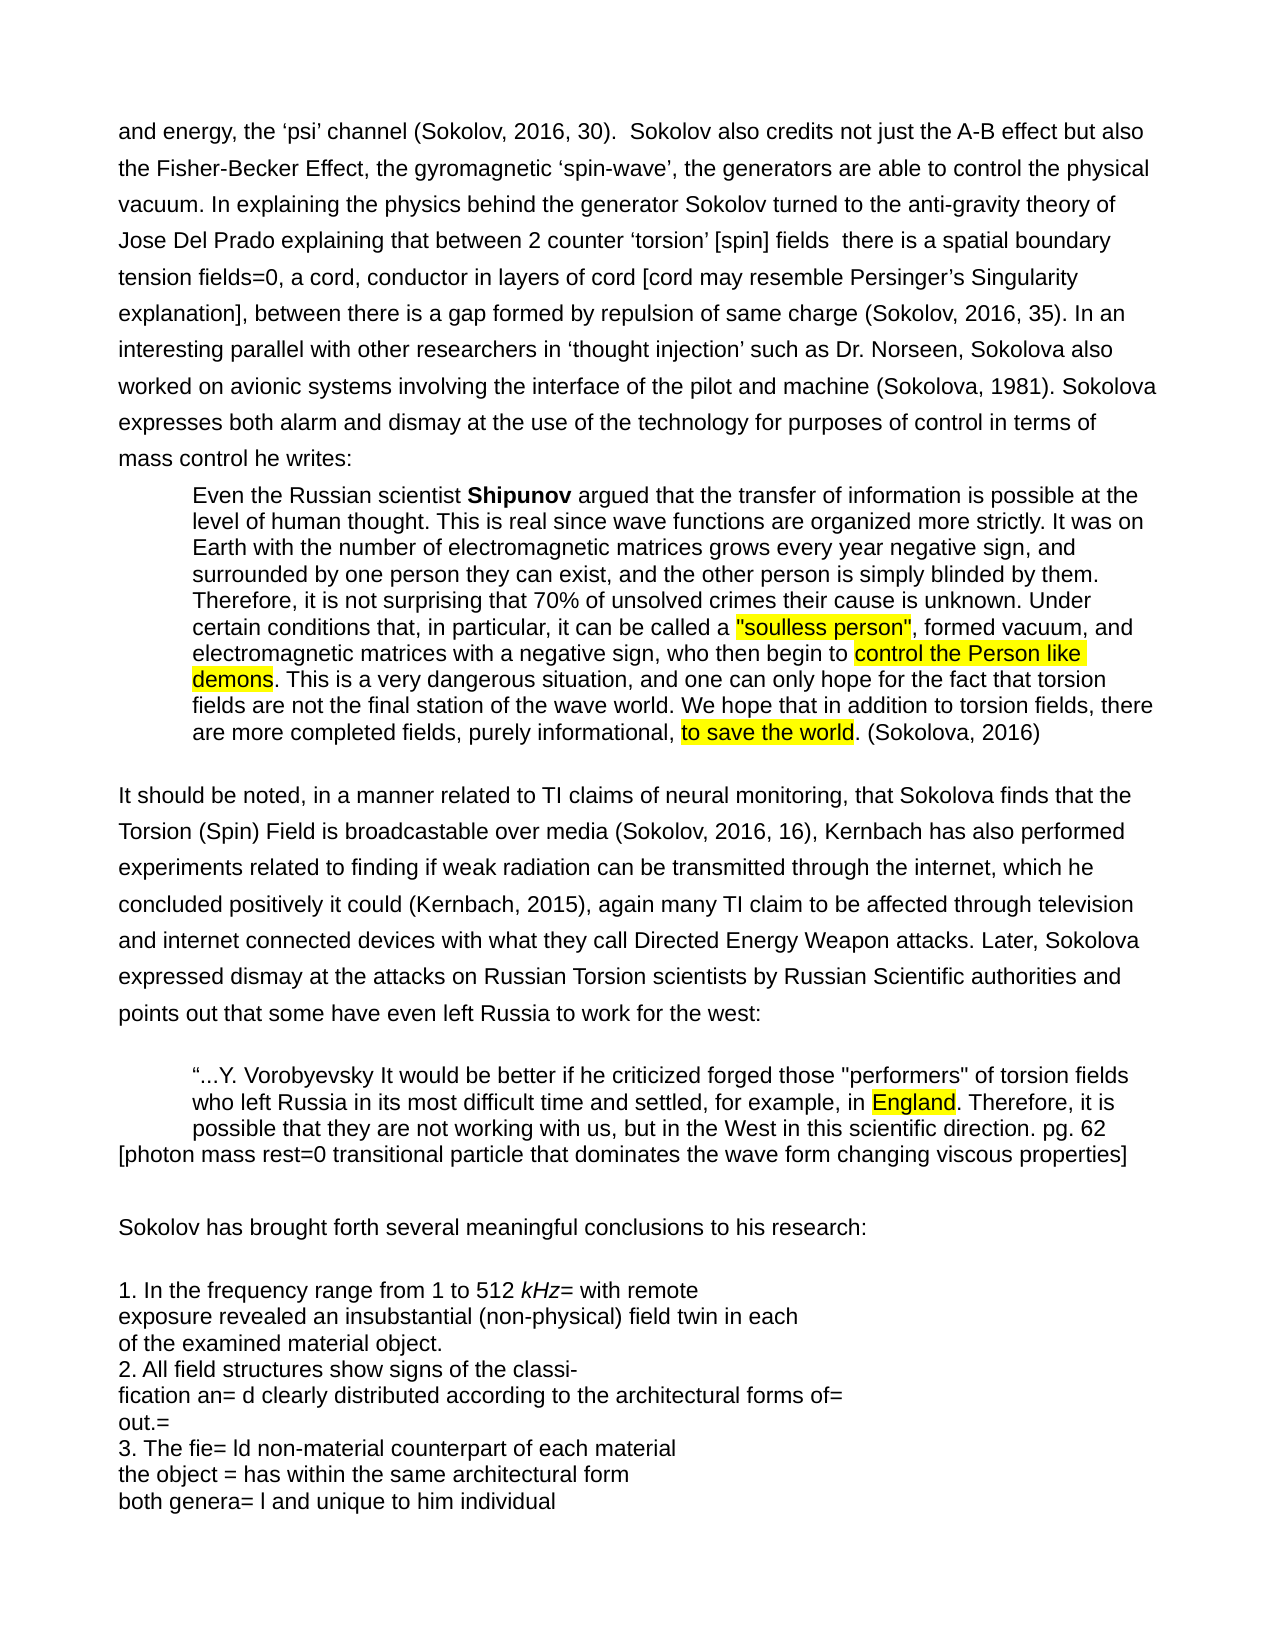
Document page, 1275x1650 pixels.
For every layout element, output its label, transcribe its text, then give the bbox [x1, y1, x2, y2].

text Sokolov has brought forth several meaningful conclusions to his research: [118, 1214, 1157, 1241]
text It should be noted, in a manner related to TI claims of neural monitoring, that Sokolova finds that the Torsion (Spin) Field is broadcastable over media (Sokolov, 2016, 16), Kernbach has also performed experiments related to finding if weak radiation can be transmitted through the internet, which he concluded positively it could (Kernbach, 2015), again many TI claim to be affected through television and internet connected devices with what they call Directed Energy Weapon attacks. Later, Sokolova expressed dismay at the attacks on Russian Torsion scientists by Russian Scientific authorities and points out that some have even left Russia to work for the west: [118, 782, 1157, 1026]
text Even the Russian scientist Shipunov argued that the transfer of information is possible at the level of human thought. This is real since wave functions are organized more strictly. It was on Earth with the number of electromagnetic matrices grows every year negative sign, and surrounded by one person they can exist, and the other person is simply blinded by them. Therefore, it is not surprising that 70% of unsolved crimes their cause is unknown. Under certain conditions that, in particular, it can be called a "soulless person", formed vacuum, and electromagnetic matrices with a negative sign, who then begin to control the Person like demons. This is a very dangerous situation, and one can only hope for the fact that torsion fields are not the final station of the wave world. We hope that in addition to torsion fields, there are more completed fields, purely informational, to save the world. (Sokolova, 2016) [192, 482, 1157, 745]
text [photon mass rest=0 transitional particle that dominates the wave form changing viscous properties] [118, 1141, 1157, 1168]
text both genera= l and unique to him individual [118, 1488, 1157, 1514]
text 1. In the frequency range from 1 to 512 kHz= with remote [118, 1277, 1157, 1303]
text exposure revealed an insubstantial (non-physical) field twin in each [118, 1303, 1157, 1329]
text and energy, the ‘psi’ channel (Sokolov, 2016, 30). Sokolov also credits not just the A-B effect but also the Fisher-Becker Effect, the gyromagnetic ‘spin-wave’, the generators are able to control the physical vacuum. In explaining the physics behind the generator Sokolov turned to the anti-gravity theory of Jose Del Prado explaining that between 2 counter ‘torsion’ [spin] fields there is a spatial boundary tension fields=0, a cord, conductor in layers of cord [cord may resemble Persinger’s Singularity explanation], between there is a gap formed by repulsion of same charge (Sokolov, 2016, 35). In an interesting parallel with other researchers in ‘thought injection’ such as Dr. Norseen, Sokolova also worked on avionic systems involving the interface of the pilot and machine (Sokolova, 1981). Sokolova expresses both alarm and dismay at the use of the technology for purposes of control in terms of mass control he writes: [118, 118, 1157, 472]
text “...Y. Vorobyevsky It would be better if he criticized forged those "performers" of torsion fields who left Russia in its most difficult time and settled, for example, in England. Therefore, it is possible that they are not working with us, but in the West in this scientific direction. pg. 62 [192, 1062, 1157, 1141]
text the object = has within the same architectural form [118, 1461, 1157, 1488]
text 3. The fie= ld non-material counterpart of each material [118, 1435, 1157, 1461]
text fication an= d clearly distributed according to the architectural forms of= [118, 1382, 1157, 1409]
text out.= [118, 1409, 1157, 1435]
text 2. All field structures show signs of the classi- [118, 1356, 1157, 1382]
text of the examined material object. [118, 1329, 1157, 1356]
